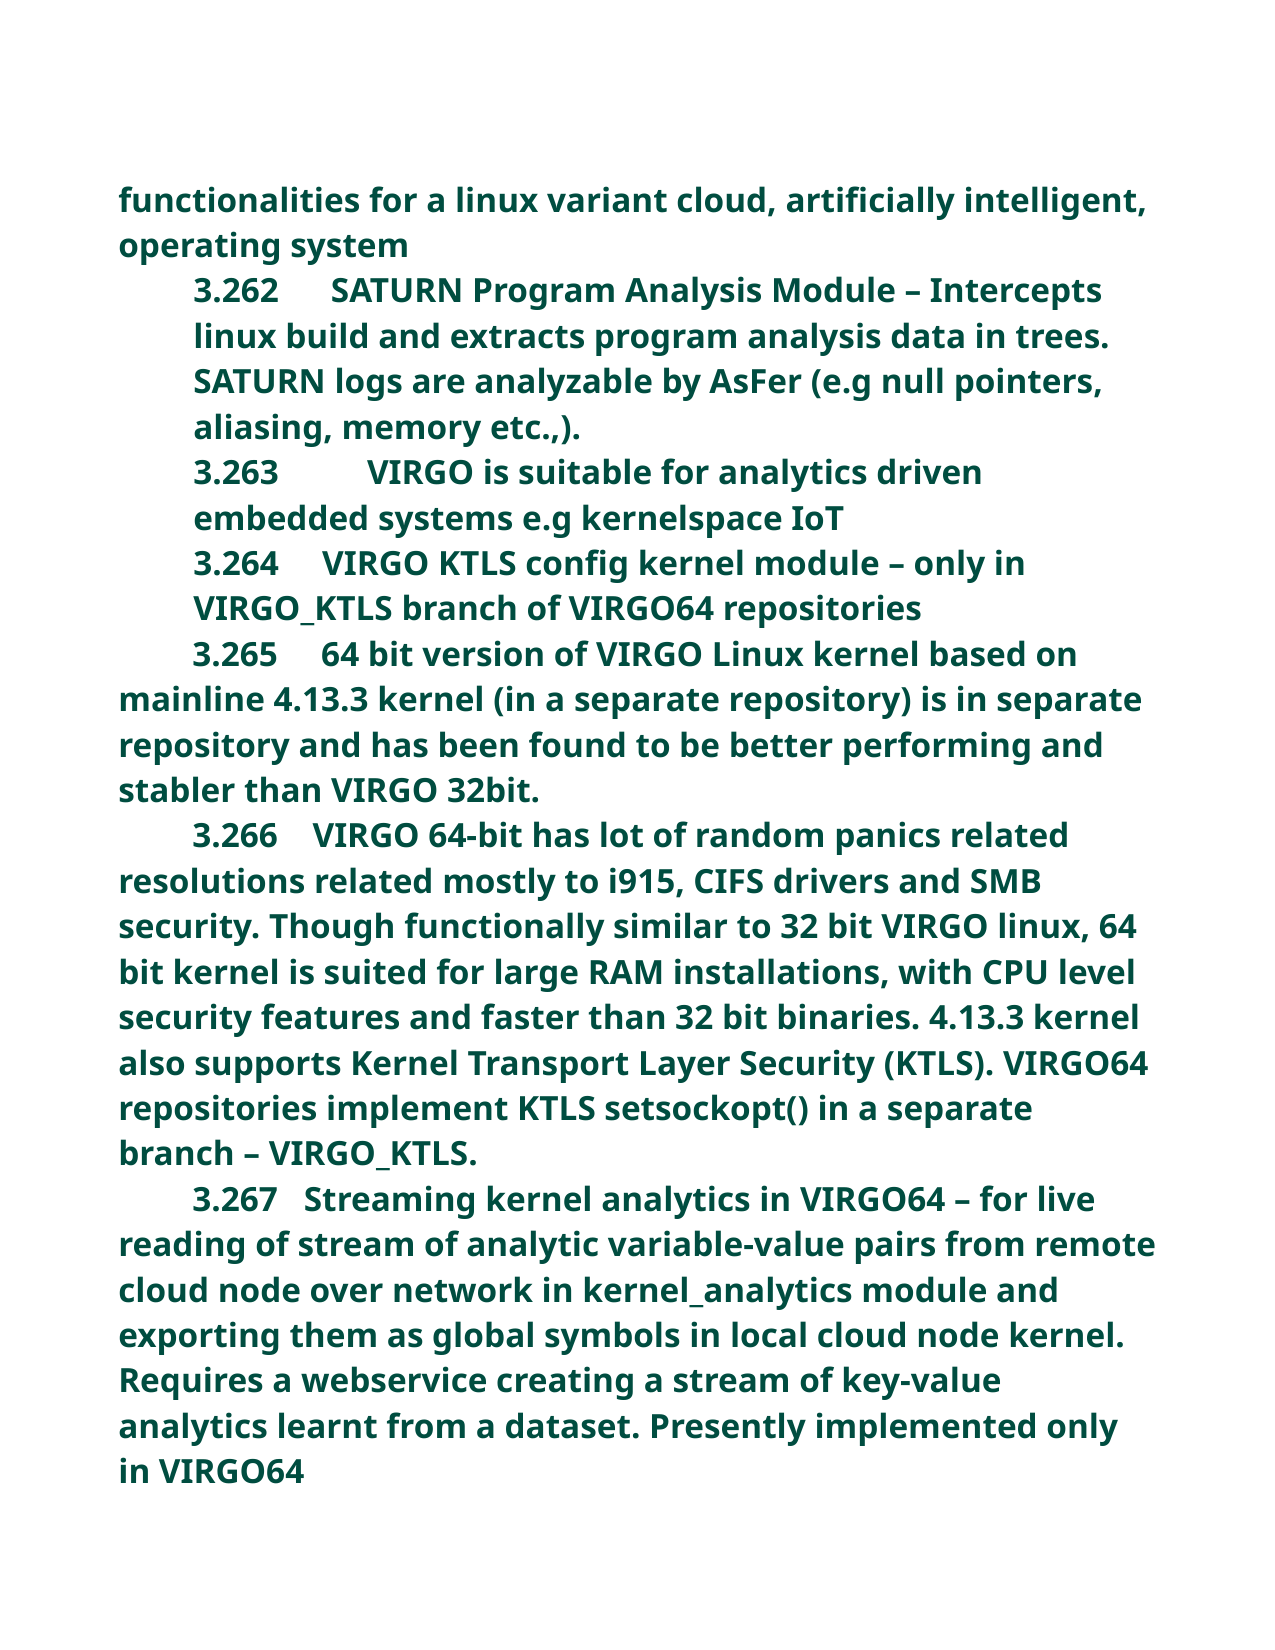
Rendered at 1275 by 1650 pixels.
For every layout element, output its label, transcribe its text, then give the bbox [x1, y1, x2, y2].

text 3.265 64 bit version of VIRGO Linux kernel based on mainline 4.13.3 kernel (in a separate repository) is in separate repository and has been found to be better performing and stabler than VIRGO 32bit. [118, 631, 1157, 812]
text 3.266 VIRGO 64-bit has lot of random panics related resolutions related mostly to i915, CIFS drivers and SMB security. Though functionally similar to 32 bit VIRGO linux, 64 bit kernel is suited for large RAM installations, with CPU level security features and faster than 32 bit binaries. 4.13.3 kernel also supports Kernel Transport Layer Security (KTLS). VIRGO64 repositories implement KTLS setsockopt() in a separate branch – VIRGO_KTLS. [118, 812, 1157, 1176]
list 3.262 SATURN Program Analysis Module – Intercepts linux build and extracts program analysis data in trees. SATURN logs are analyzable by AsFer (e.g null pointers, aliasing, memory etc.,). [156, 267, 1157, 449]
text functionalities for a linux variant cloud, artificially intelligent, operating system [118, 176, 1157, 267]
list 3.263 VIRGO is suitable for analytics driven embedded systems e.g kernelspace IoT [156, 449, 1157, 540]
list 3.264 VIRGO KTLS config kernel module – only in VIRGO_KTLS branch of VIRGO64 repositories [156, 540, 1157, 631]
text 3.267 Streaming kernel analytics in VIRGO64 – for live reading of stream of analytic variable-value pairs from remote cloud node over network in kernel_analytics module and exporting them as global symbols in local cloud node kernel. Requires a webservice creating a stream of key-value analytics learnt from a dataset. Presently implemented only in VIRGO64 [118, 1176, 1157, 1493]
